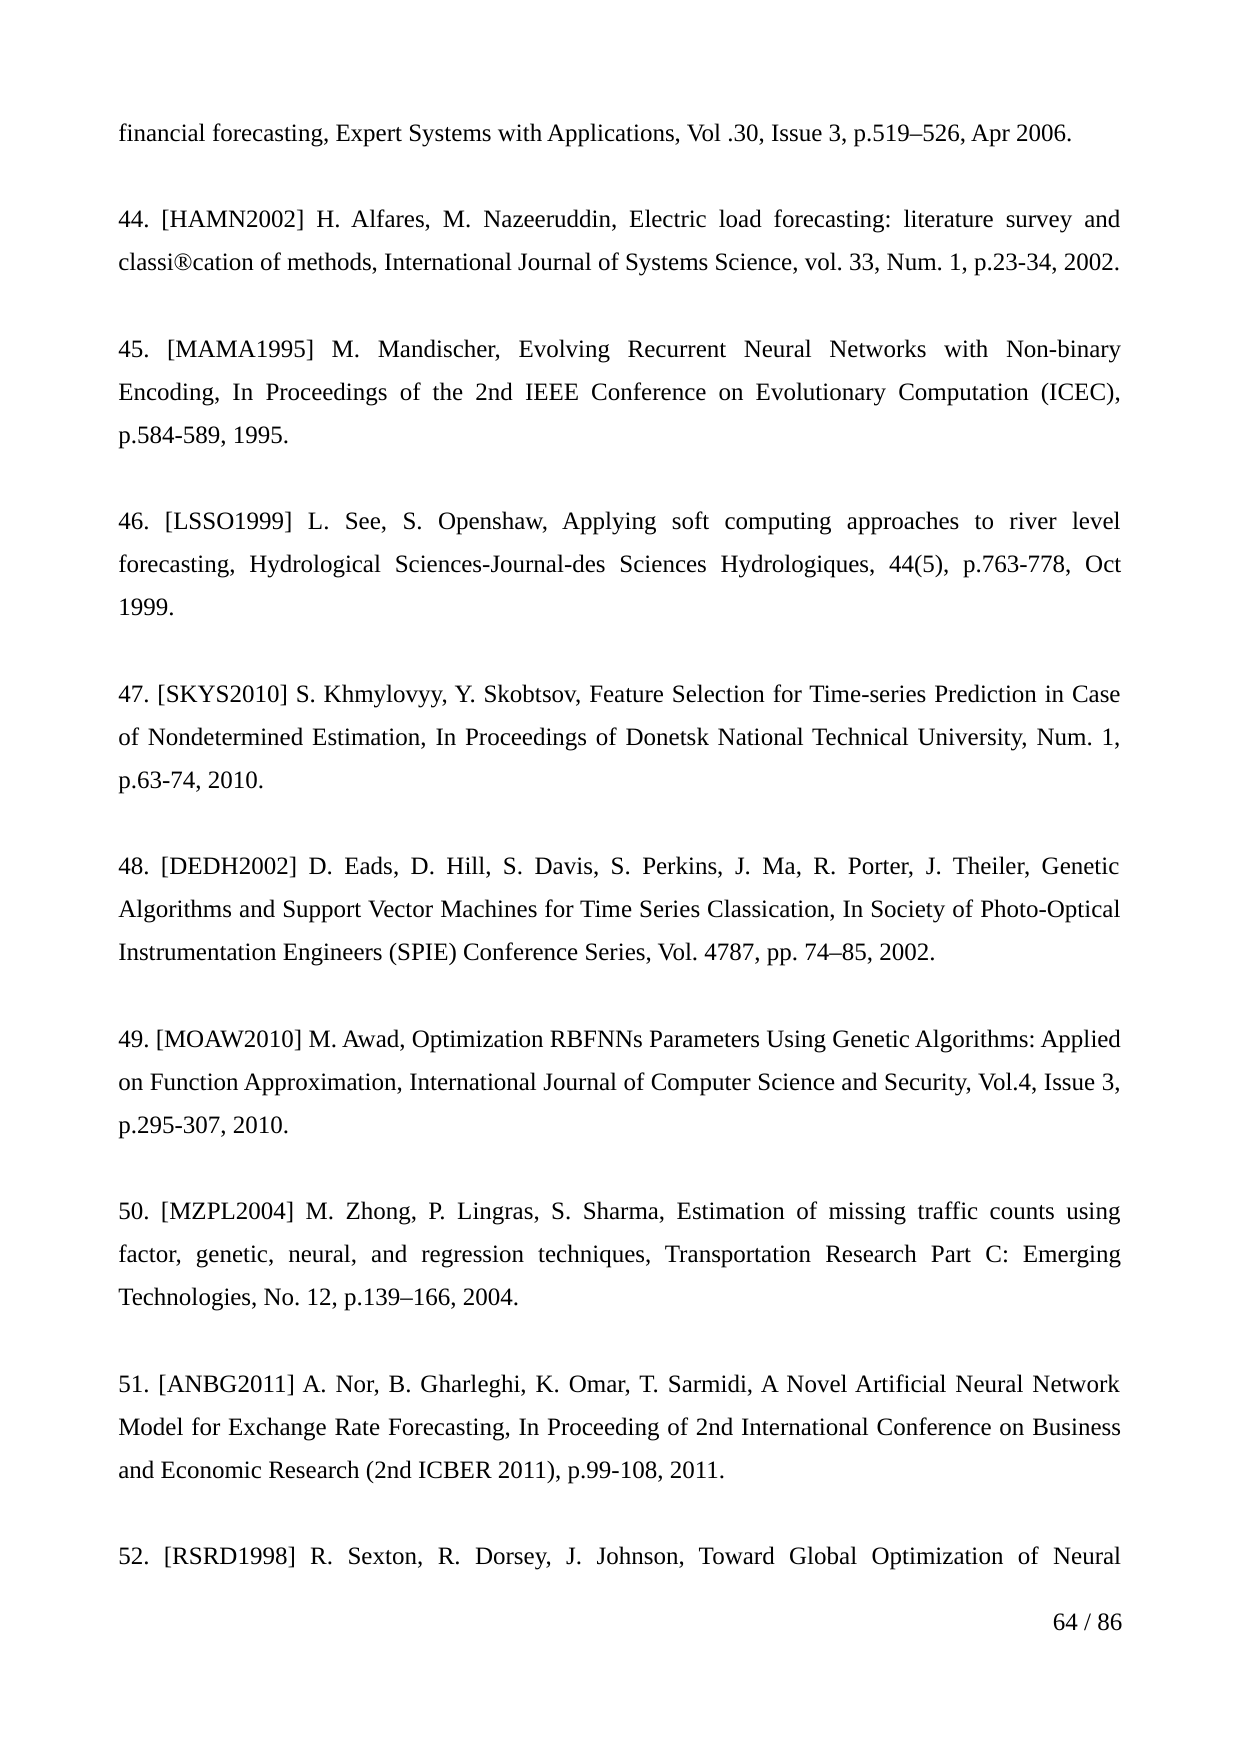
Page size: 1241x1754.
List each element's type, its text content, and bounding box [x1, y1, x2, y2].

text 48. [DEDH2002] D. Eads, D. Hill, S. Davis, S. Perkins, J. Ma, R. Porter, J. Theiler, Genetic Algorithms and Support Vector Machines for Time Series Classication, In Society of Photo-Optical Instrumentation Engineers (SPIE) Conference Series, Vol. 4787, pp. 74–85, 2002. [118, 851, 1122, 966]
text 50. [MZPL2004] M. Zhong, P. Lingras, S. Sharma, Estimation of missing traffic counts using factor, genetic, neural, and regression techniques, Transportation Research Part C: Emerging Technologies, No. 12, p.139–166, 2004. [118, 1196, 1122, 1311]
text financial forecasting, Expert Systems with Applications, Vol .30, Issue 3, p.519–526, Apr 2006. [118, 118, 1122, 147]
text 49. [MOAW2010] M. Awad, Optimization RBFNNs Parameters Using Genetic Algorithms: Applied on Function Approximation, International Journal of Computer Science and Security, Vol.4, Issue 3, p.295-307, 2010. [118, 1024, 1122, 1139]
text 44. [HAMN2002] H. Alfares, M. Nazeeruddin, Electric load forecasting: literature survey and classi®cation of methods, International Journal of Systems Science, vol. 33, Num. 1, p.23-34, 2002. [118, 204, 1122, 276]
text 51. [ANBG2011] A. Nor, B. Gharleghi, K. Omar, T. Sarmidi, A Novel Artificial Neural Network Model for Exchange Rate Forecasting, In Proceeding of 2nd International Conference on Business and Economic Research (2nd ICBER 2011), p.99-108, 2011. [118, 1369, 1122, 1484]
text 47. [SKYS2010] S. Khmylovyy, Y. Skobtsov, Feature Selection for Time-series Prediction in Case of Nondetermined Estimation, In Proceedings of Donetsk National Technical University, Num. 1, p.63-74, 2010. [118, 679, 1122, 794]
text 45. [MAMA1995] M. Mandischer, Evolving Recurrent Neural Networks with Non-binary Encoding, In Proceedings of the 2nd IEEE Conference on Evolutionary Computation (ICEC), p.584-589, 1995. [118, 334, 1122, 449]
text 46. [LSSO1999] L. See, S. Openshaw, Applying soft computing approaches to river level forecasting, Hydrological Sciences-Journal-des Sciences Hydrologiques, 44(5), p.763-778, Oct 1999. [118, 506, 1122, 621]
text 52. [RSRD1998] R. Sexton, R. Dorsey, J. Johnson, Toward Global Optimization of Neural [118, 1541, 1122, 1570]
